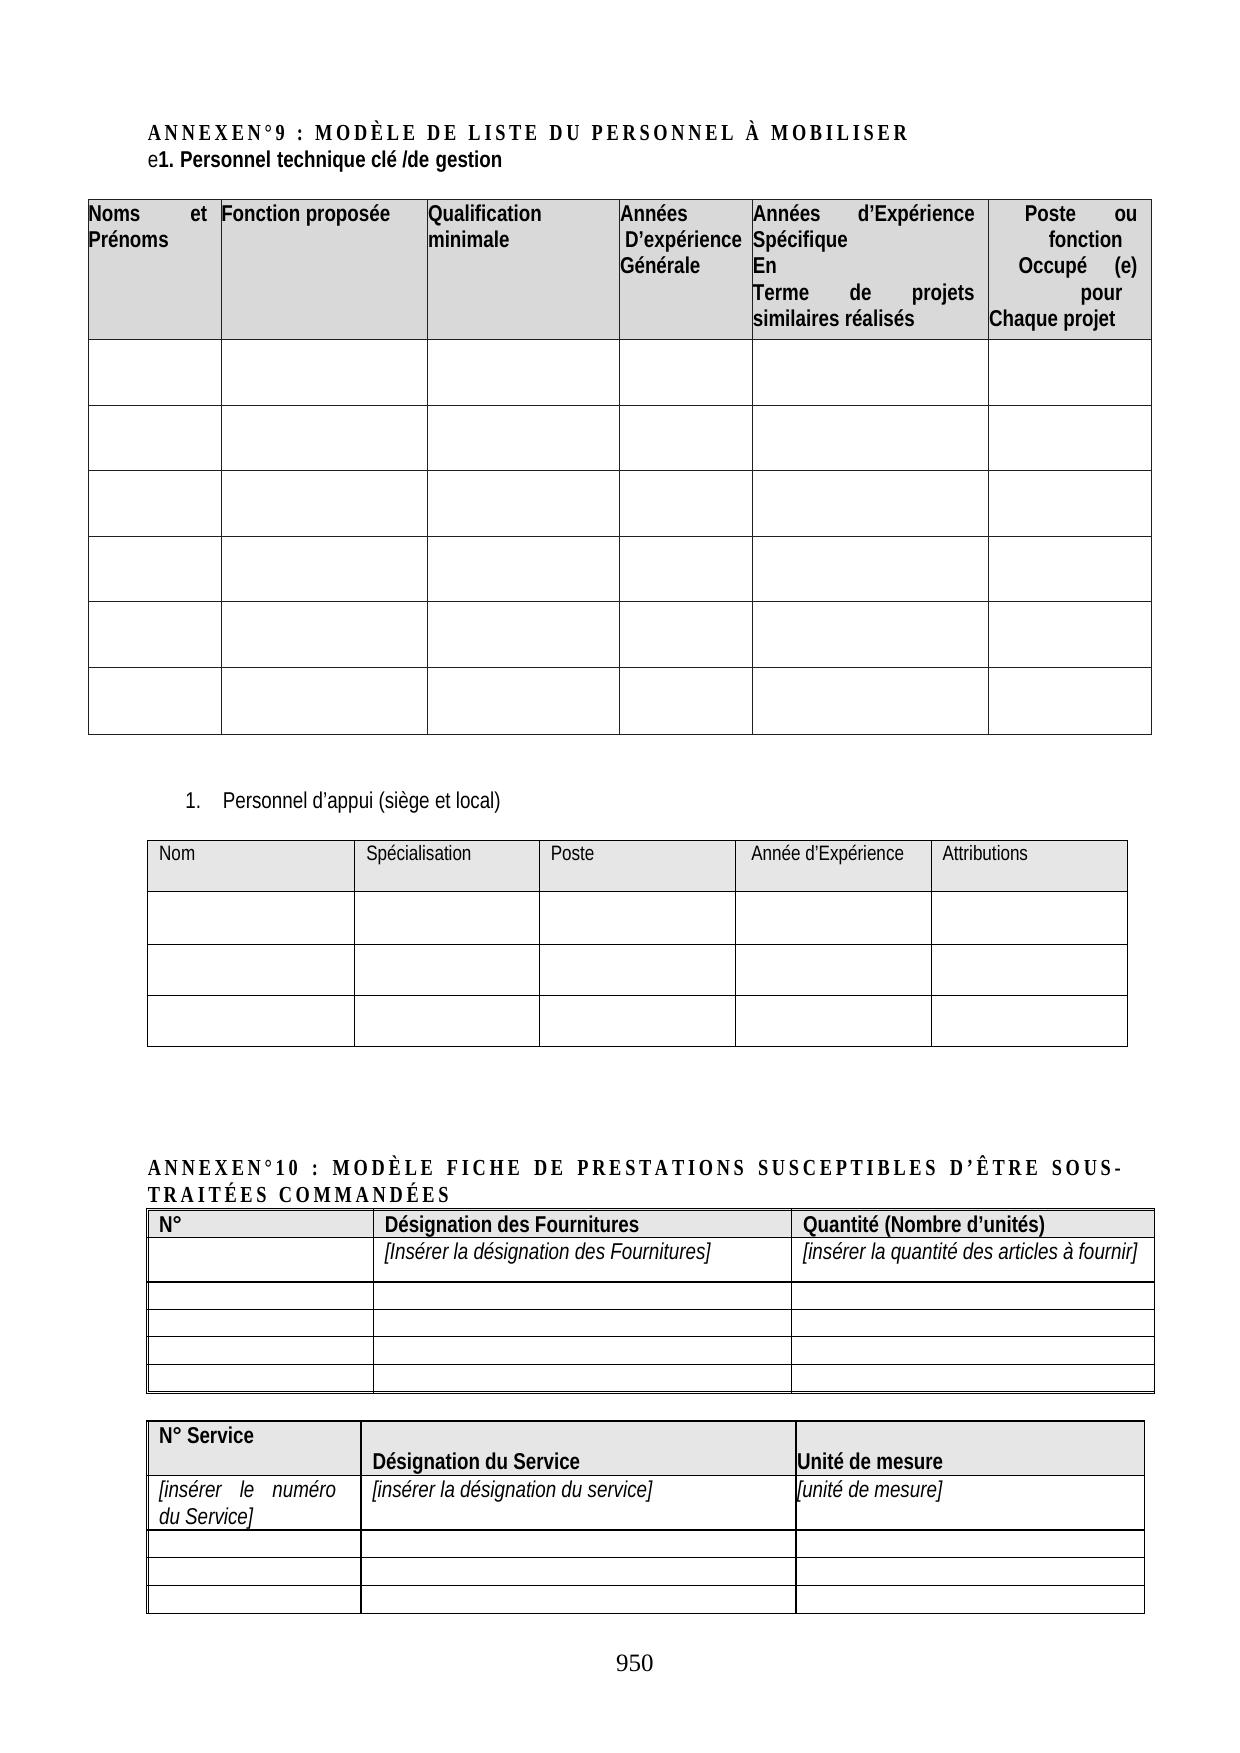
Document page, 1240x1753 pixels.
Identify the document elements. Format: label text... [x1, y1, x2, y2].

table_cell [428, 406, 619, 470]
table_cell [736, 996, 931, 1046]
table_cell [149, 1365, 373, 1391]
table_cell [unité de mesure] [797, 1476, 1144, 1529]
text Annexen°9 : Modèle de liste du personnel à mobiliser [148, 118, 1122, 146]
table_cell [792, 1365, 1154, 1391]
table_cell [753, 406, 988, 470]
table_cell [149, 1531, 360, 1557]
table_cell [932, 892, 1127, 944]
table_cell [Insérer la désignation des Fournitures] [374, 1238, 791, 1281]
table_header Unité de mesure [797, 1422, 1144, 1475]
table_cell [148, 892, 354, 944]
table_cell [149, 1337, 373, 1363]
table_cell [797, 1531, 1144, 1557]
table_cell [374, 1365, 791, 1391]
table_cell [932, 945, 1127, 995]
table_cell [989, 471, 1151, 536]
table_header Années d’Expérience Spécifique En Terme de projets similaires réalisés [753, 200, 988, 339]
table_cell [620, 602, 752, 667]
table_cell [insérer la désignation du service] [362, 1476, 795, 1529]
table_cell [428, 537, 619, 601]
table_header Années D’expérience Générale [620, 200, 752, 339]
text e1. Personnel technique clé /de gestion [148, 146, 1121, 172]
table_header Attributions [932, 841, 1127, 891]
table_cell [362, 1558, 795, 1585]
table_cell [753, 668, 988, 734]
table_cell [362, 1586, 795, 1613]
table_cell [insérer la quantité des articles à fournir] [792, 1238, 1154, 1281]
table_cell [149, 1586, 360, 1613]
table_cell [89, 471, 221, 536]
table_cell [355, 945, 539, 995]
table_cell [222, 406, 427, 470]
table_header Noms et Prénoms [89, 200, 221, 339]
table_cell [374, 1310, 791, 1336]
table_cell [149, 1283, 373, 1309]
table_cell [222, 537, 427, 601]
table_cell [620, 340, 752, 404]
table_cell [932, 996, 1127, 1046]
table_cell [753, 340, 988, 404]
table_cell [222, 340, 427, 404]
table_header Qualification minimale [428, 200, 619, 339]
table_header Désignation du Service [362, 1422, 795, 1475]
table_header Poste [540, 841, 735, 891]
table_cell [148, 945, 354, 995]
table_header Désignation des Fournitures [374, 1211, 791, 1237]
table_cell [989, 602, 1151, 667]
table_cell [736, 945, 931, 995]
table_header Fonction proposée [222, 200, 427, 339]
table_cell [797, 1558, 1144, 1585]
table_cell [insérer le numéro du Service] [149, 1476, 360, 1529]
table_cell [620, 537, 752, 601]
table_cell [428, 340, 619, 404]
table_header Poste ou fonction Occupé (e) pour Chaque projet [989, 200, 1151, 339]
table_header Quantité (Nombre d’unités) [792, 1211, 1154, 1237]
table_cell [753, 602, 988, 667]
table_cell [362, 1531, 795, 1557]
table_cell [792, 1283, 1154, 1309]
table_header Année d’Expérience [736, 841, 931, 891]
table_cell [753, 537, 988, 601]
table_cell [989, 340, 1151, 404]
table_cell [89, 668, 221, 734]
table_cell [149, 1238, 373, 1281]
table_cell [89, 406, 221, 470]
table_cell [222, 602, 427, 667]
table_cell [428, 471, 619, 536]
table_cell [989, 406, 1151, 470]
table_cell [620, 406, 752, 470]
table_cell [989, 537, 1151, 601]
table_cell [753, 471, 988, 536]
table_cell [797, 1586, 1144, 1613]
table_header N° Service [149, 1422, 360, 1475]
table_cell [736, 892, 931, 944]
table_cell [540, 996, 735, 1046]
table_cell [620, 471, 752, 536]
table_cell [428, 602, 619, 667]
table_cell [149, 1310, 373, 1336]
table_cell [428, 668, 619, 734]
table_cell [148, 996, 354, 1046]
table_cell [355, 892, 539, 944]
table_cell [149, 1558, 360, 1585]
table_cell [792, 1337, 1154, 1363]
table_cell [989, 668, 1151, 734]
table_cell [222, 471, 427, 536]
table_header Spécialisation [355, 841, 539, 891]
table_cell [540, 892, 735, 944]
table_cell [374, 1337, 791, 1363]
table_cell [355, 996, 539, 1046]
table_cell [792, 1310, 1154, 1336]
table_cell [540, 945, 735, 995]
table_cell [89, 537, 221, 601]
text Annexen°10 : Modèle fiche de prestations susceptibles d’être sous-traitées commandées [148, 1152, 1122, 1208]
list Personnel d’appui (siège et local) [185, 787, 1121, 814]
table_header Nom [148, 841, 354, 891]
table_cell [374, 1283, 791, 1309]
table_cell [89, 602, 221, 667]
table_cell [222, 668, 427, 734]
table_cell [620, 668, 752, 734]
table_header N° [149, 1211, 373, 1237]
table_cell [89, 340, 221, 404]
